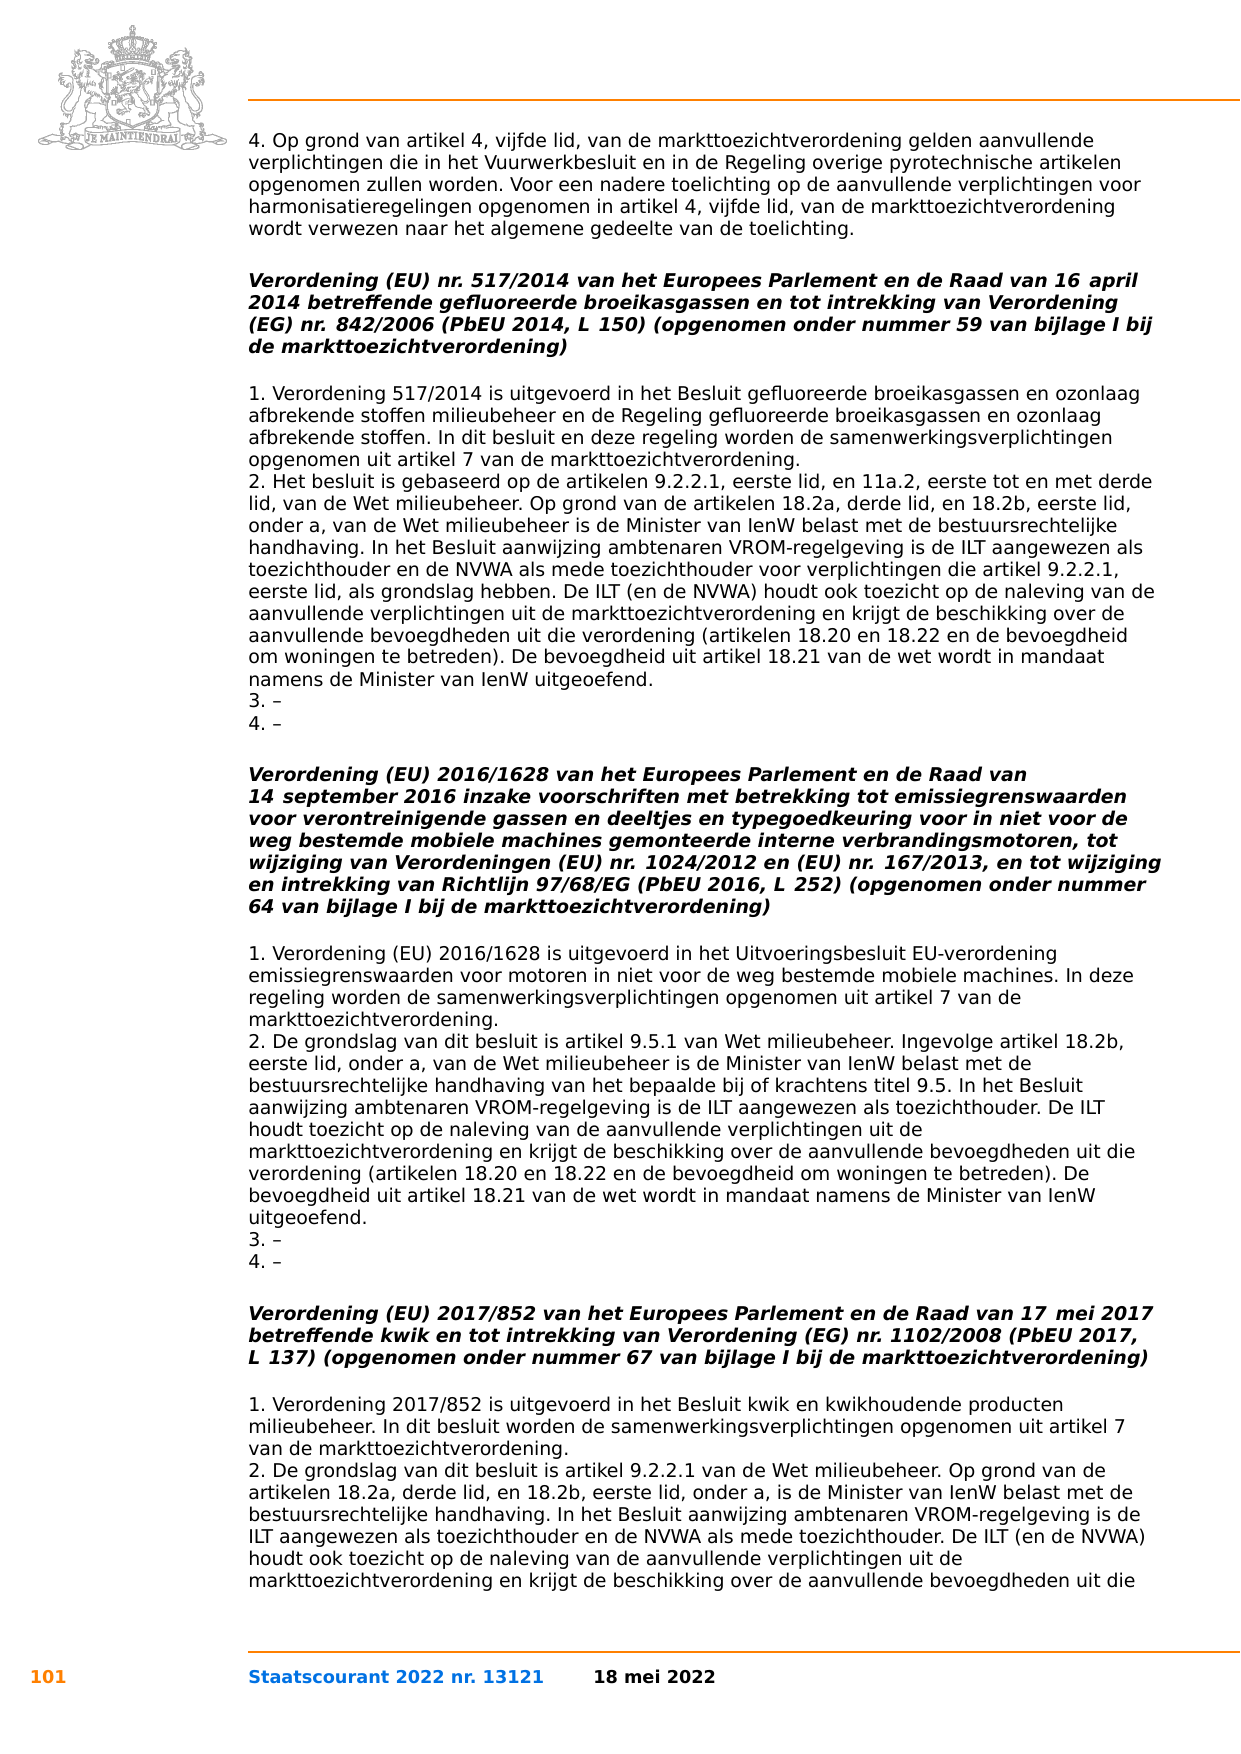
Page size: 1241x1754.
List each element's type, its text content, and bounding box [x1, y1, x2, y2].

subtitle Verordening (EU) nr. 517/2014 van het Europees Parlement en de Raad van 16 april 2014 betreffende gefluoreerde broeikasgassen en tot intrekking van Verordening (EG) nr. 842/2006 (PbEU 2014, L 150) (opgenomen onder nummer 59 van bijlage I bij de markttoezichtverordening) [248, 270, 1163, 358]
text 2. De grondslag van dit besluit is artikel 9.5.1 van Wet milieubeheer. Ingevolge artikel 18.2b, eerste lid, onder a, van de Wet milieubeheer is de Minister van IenW belast met de bestuursrechtelijke handhaving van het bepaalde bij of krachtens titel 9.5. In het Besluit aanwijzing ambtenaren VROM-regelgeving is de ILT aangewezen als toezichthouder. De ILT houdt toezicht op de naleving van de aanvullende verplichtingen uit de markttoezichtverordening en krijgt de beschikking over de aanvullende bevoegdheden uit die verordening (artikelen 18.20 en 18.22 en de bevoegdheid om woningen te betreden). De bevoegdheid uit artikel 18.21 van de wet wordt in mandaat namens de Minister van IenW uitgeoefend. [248, 1031, 1163, 1229]
text 4. – [248, 1251, 1163, 1273]
subtitle Verordening (EU) 2017/852 van het Europees Parlement en de Raad van 17 mei 2017 betreffende kwik en tot intrekking van Verordening (EG) nr. 1102/2008 (PbEU 2017, L 137) (opgenomen onder nummer 67 van bijlage I bij de markttoezichtverordening) [248, 1303, 1163, 1369]
text 3. – [248, 690, 1163, 712]
subtitle Verordening (EU) 2016/1628 van het Europees Parlement en de Raad van 14 september 2016 inzake voorschriften met betrekking tot emissiegrenswaarden voor verontreinigende gassen en deeltjes en typegoedkeuring voor in niet voor de weg bestemde mobiele machines gemonteerde interne verbrandingsmotoren, tot wijziging van Verordeningen (EU) nr. 1024/2012 en (EU) nr. 167/2013, en tot wijziging en intrekking van Richtlijn 97/68/EG (PbEU 2016, L 252) (opgenomen onder nummer 64 van bijlage I bij de markttoezichtverordening) [248, 764, 1163, 918]
text 2. De grondslag van dit besluit is artikel 9.2.2.1 van de Wet milieubeheer. Op grond van de artikelen 18.2a, derde lid, en 18.2b, eerste lid, onder a, is de Minister van IenW belast met de bestuursrechtelijke handhaving. In het Besluit aanwijzing ambtenaren VROM-regelgeving is de ILT aangewezen als toezichthouder en de NVWA als mede toezichthouder. De ILT (en de NVWA) houdt ook toezicht op de naleving van de aanvullende verplichtingen uit de markttoezichtverordening en krijgt de beschikking over de aanvullende bevoegdheden uit die [248, 1460, 1163, 1592]
text 1. Verordening (EU) 2016/1628 is uitgevoerd in het Uitvoeringsbesluit EU-verordening emissiegrenswaarden voor motoren in niet voor de weg bestemde mobiele machines. In deze regeling worden de samenwerkingsverplichtingen opgenomen uit artikel 7 van de markttoezichtverordening. [248, 943, 1163, 1031]
text 2. Het besluit is gebaseerd op de artikelen 9.2.2.1, eerste lid, en 11a.2, eerste tot en met derde lid, van de Wet milieubeheer. Op grond van de artikelen 18.2a, derde lid, en 18.2b, eerste lid, onder a, van de Wet milieubeheer is de Minister van IenW belast met de bestuursrechtelijke handhaving. In het Besluit aanwijzing ambtenaren VROM-regelgeving is de ILT aangewezen als toezichthouder en de NVWA als mede toezichthouder voor verplichtingen die artikel 9.2.2.1, eerste lid, als grondslag hebben. De ILT (en de NVWA) houdt ook toezicht op de naleving van de aanvullende verplichtingen uit de markttoezichtverordening en krijgt de beschikking over de aanvullende bevoegdheden uit die verordening (artikelen 18.20 en 18.22 en de bevoegdheid om woningen te betreden). De bevoegdheid uit artikel 18.21 van de wet wordt in mandaat namens de Minister van IenW uitgeoefend. [248, 471, 1163, 690]
text 1. Verordening 2017/852 is uitgevoerd in het Besluit kwik en kwikhoudende producten milieubeheer. In dit besluit worden de samenwerkingsverplichtingen opgenomen uit artikel 7 van de markttoezichtverordening. [248, 1394, 1163, 1460]
text 4. Op grond van artikel 4, vijfde lid, van de markttoezichtverordening gelden aanvullende verplichtingen die in het Vuurwerkbesluit en in de Regeling overige pyrotechnische artikelen opgenomen zullen worden. Voor een nadere toelichting op de aanvullende verplichtingen voor harmonisatieregelingen opgenomen in artikel 4, vijfde lid, van de markttoezichtverordening wordt verwezen naar het algemene gedeelte van de toelichting. [248, 130, 1163, 240]
text 4. – [248, 712, 1163, 734]
text 1. Verordening 517/2014 is uitgevoerd in het Besluit gefluoreerde broeikasgassen en ozonlaag afbrekende stoffen milieubeheer en de Regeling gefluoreerde broeikasgassen en ozonlaag afbrekende stoffen. In dit besluit en deze regeling worden de samenwerkingsverplichtingen opgenomen uit artikel 7 van de markttoezichtverordening. [248, 383, 1163, 471]
picture [38, 25, 227, 150]
text 3. – [248, 1229, 1163, 1251]
